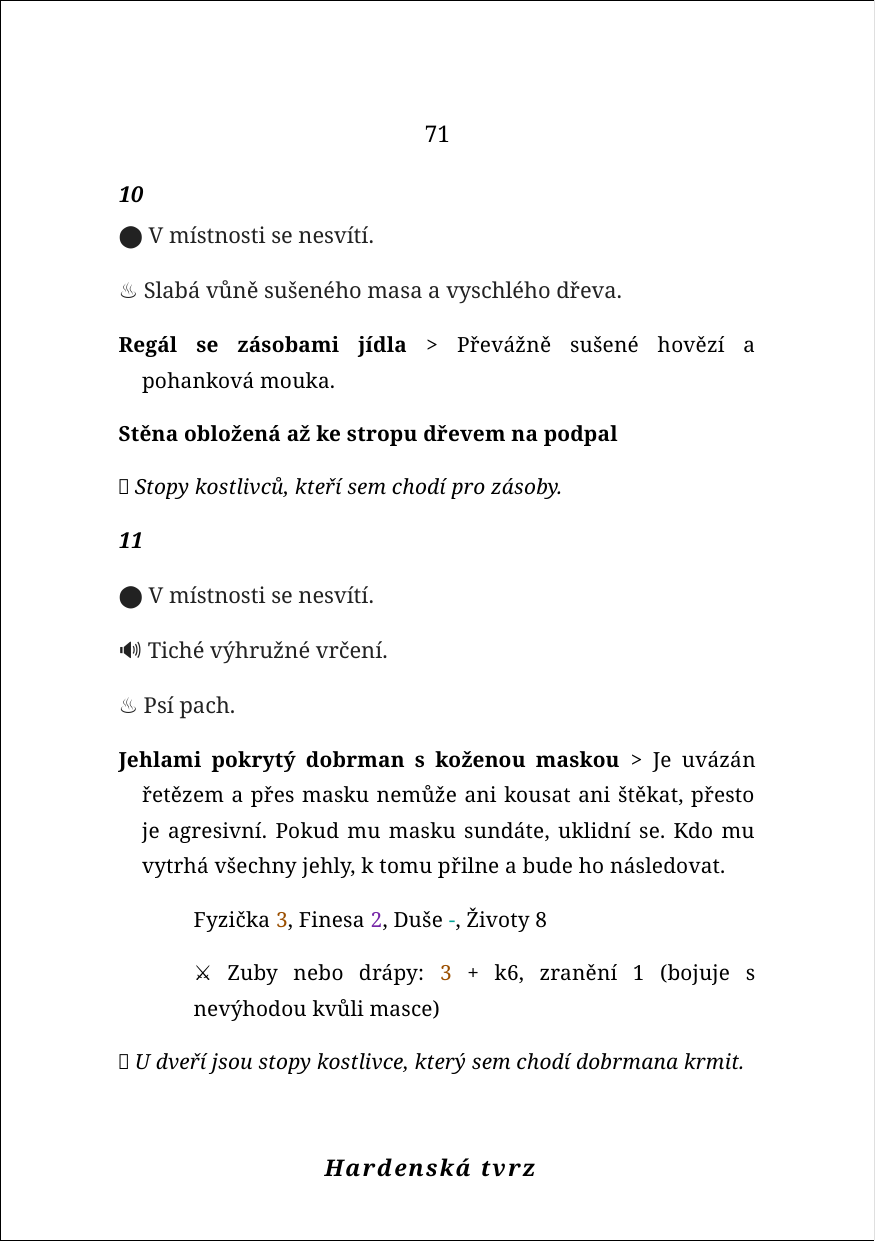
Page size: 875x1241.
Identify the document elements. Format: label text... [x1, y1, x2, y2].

text Regál se zásobami jídla > Převážně sušené hovězí a pohanková mouka. [118, 330, 756, 394]
text 👣 U dveří jsou stopy kostlivce, který sem chodí dobrmana krmit. [118, 1047, 756, 1075]
text ♨ Psí pach. [118, 690, 756, 720]
text ⬤ V místnosti se nesvítí. [118, 580, 756, 610]
list ⚔ Zuby nebo drápy: 3 + k6, zranění 1 (bojuje s nevýhodou kvůli masce) [156, 958, 756, 1022]
text ⬤ V místnosti se nesvítí. [118, 221, 756, 250]
text 👣 Stopy kostlivců, kteří sem chodí pro zásoby. [118, 472, 756, 501]
subtitle 10 [118, 179, 756, 209]
list Fyzička 3, Finesa 2, Duše -, Životy 8 [156, 905, 756, 933]
text Jehlami pokrytý dobrman s koženou maskou > Je uvázán řetězem a přes masku nemůže ani kousat ani štěkat, přesto je agresivní. Pokud mu masku sundáte, uklidní se. Kdo mu vytrhá všechny jehly, k tomu přilne a bude ho následovat. [118, 745, 756, 880]
text 11 [118, 526, 756, 555]
text 🔊 Tiché výhružné vrčení. [118, 635, 756, 665]
text Stěna obložená až ke stropu dřevem na podpal [118, 419, 756, 447]
text ♨ Slabá vůně sušeného masa a vyschlého dřeva. [118, 275, 756, 305]
